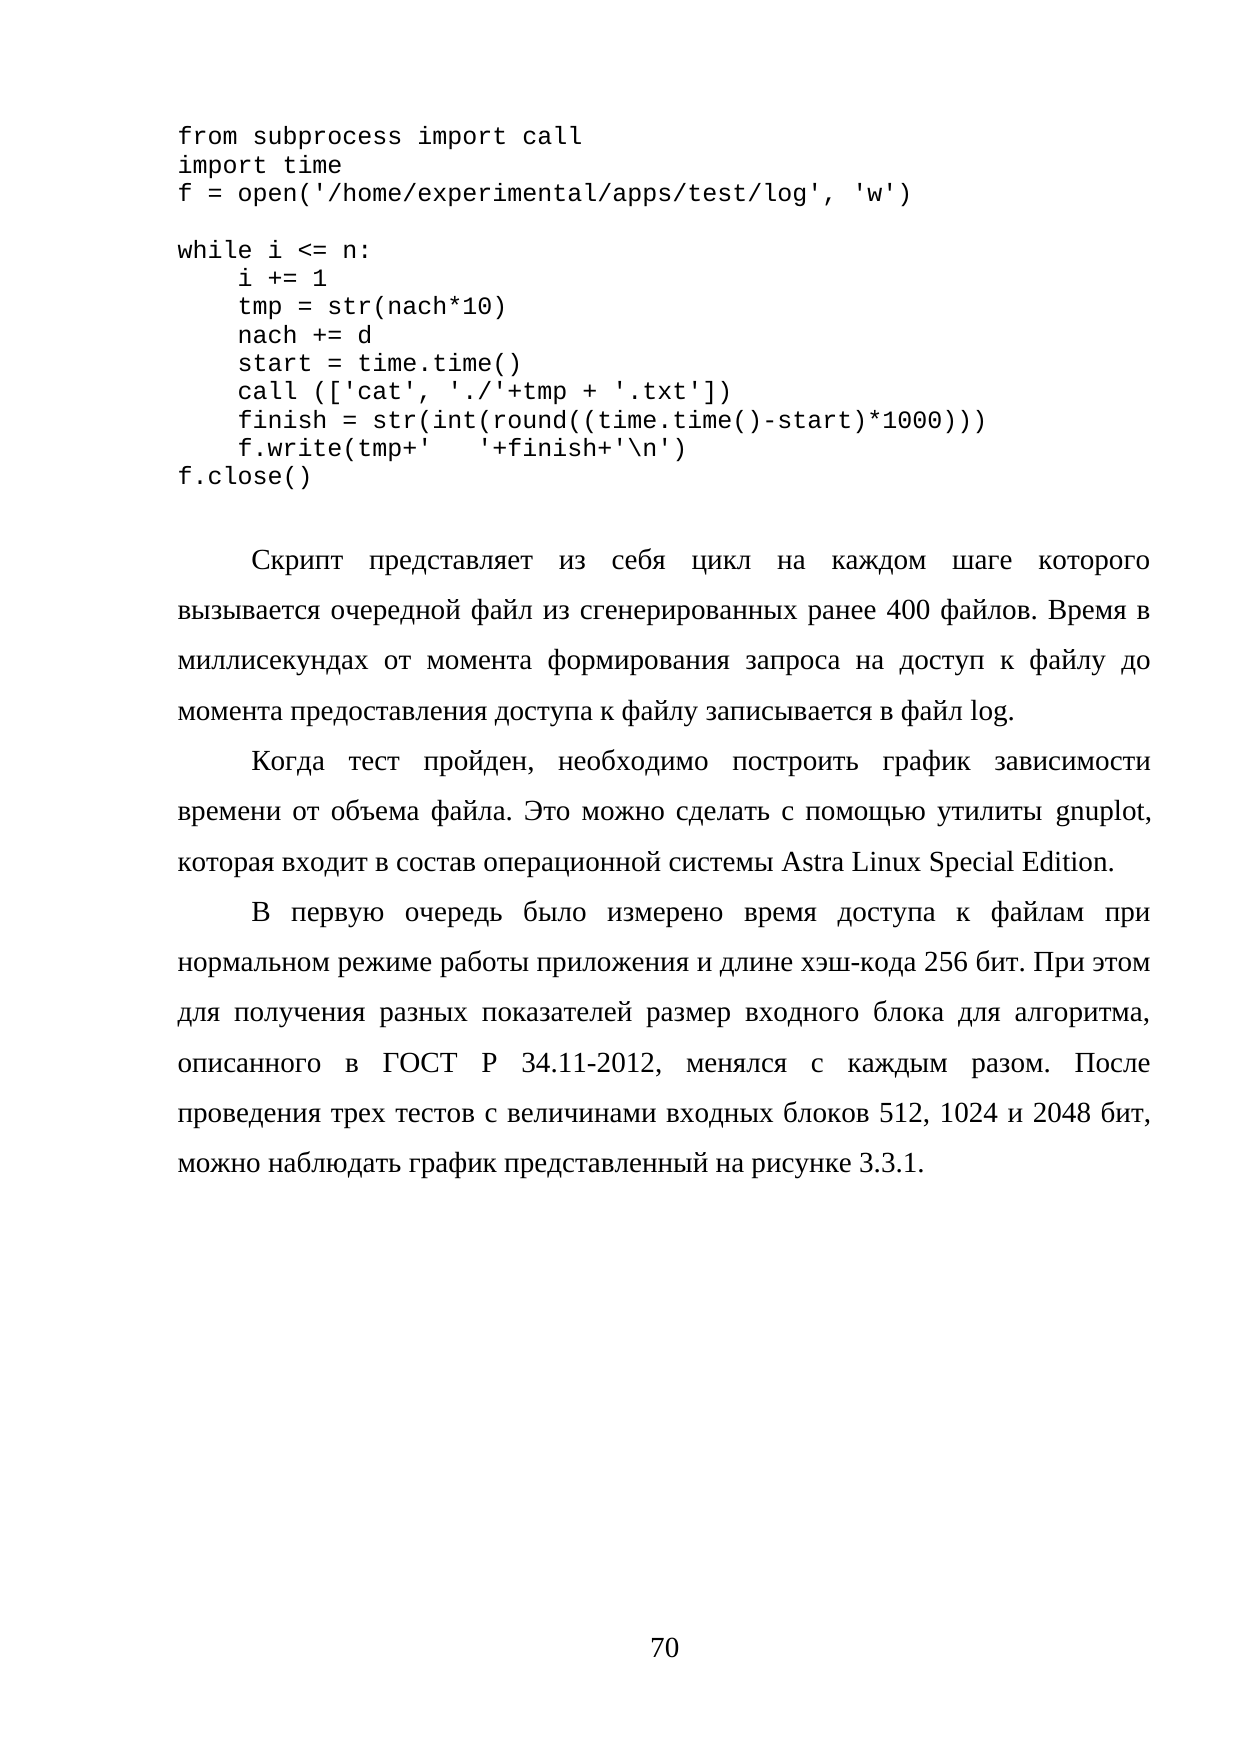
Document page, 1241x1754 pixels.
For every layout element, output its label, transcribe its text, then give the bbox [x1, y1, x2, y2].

text Когда тест пройден, необходимо построить график зависимости времени от объема файла. Это можно сделать с помощью утилиты gnuplot, которая входит в состав операционной системы Astra Linux Special Edition. [177, 743, 1152, 877]
text from subprocess import call import time f = open('/home/experimental/apps/test/log', 'w') while i <= n: i += 1 tmp = str(nach*10) nach += d start = time.time() call (['cat', './'+tmp + '.txt']) finish = str(int(round((time.time()-start)*1000))) f.write(tmp+' '+finish+'\n') f.close() [177, 124, 1152, 492]
text В первую очередь было измерено время доступа к файлам при нормальном режиме работы приложения и длине хэш-кода 256 бит. При этом для получения разных показателей размер входного блока для алгоритма, описанного в ГОСТ Р 34.11-2012, менялся с каждым разом. После проведения трех тестов с величинами входных блоков 512, 1024 и 2048 бит, можно наблюдать график представленный на рисунке 3.3.1. [177, 894, 1152, 1179]
text Скрипт представляет из себя цикл на каждом шаге которого вызывается очередной файл из сгенерированных ранее 400 файлов. Время в миллисекундах от момента формирования запроса на доступ к файлу до момента предоставления доступа к файлу записывается в файл log. [177, 542, 1152, 726]
